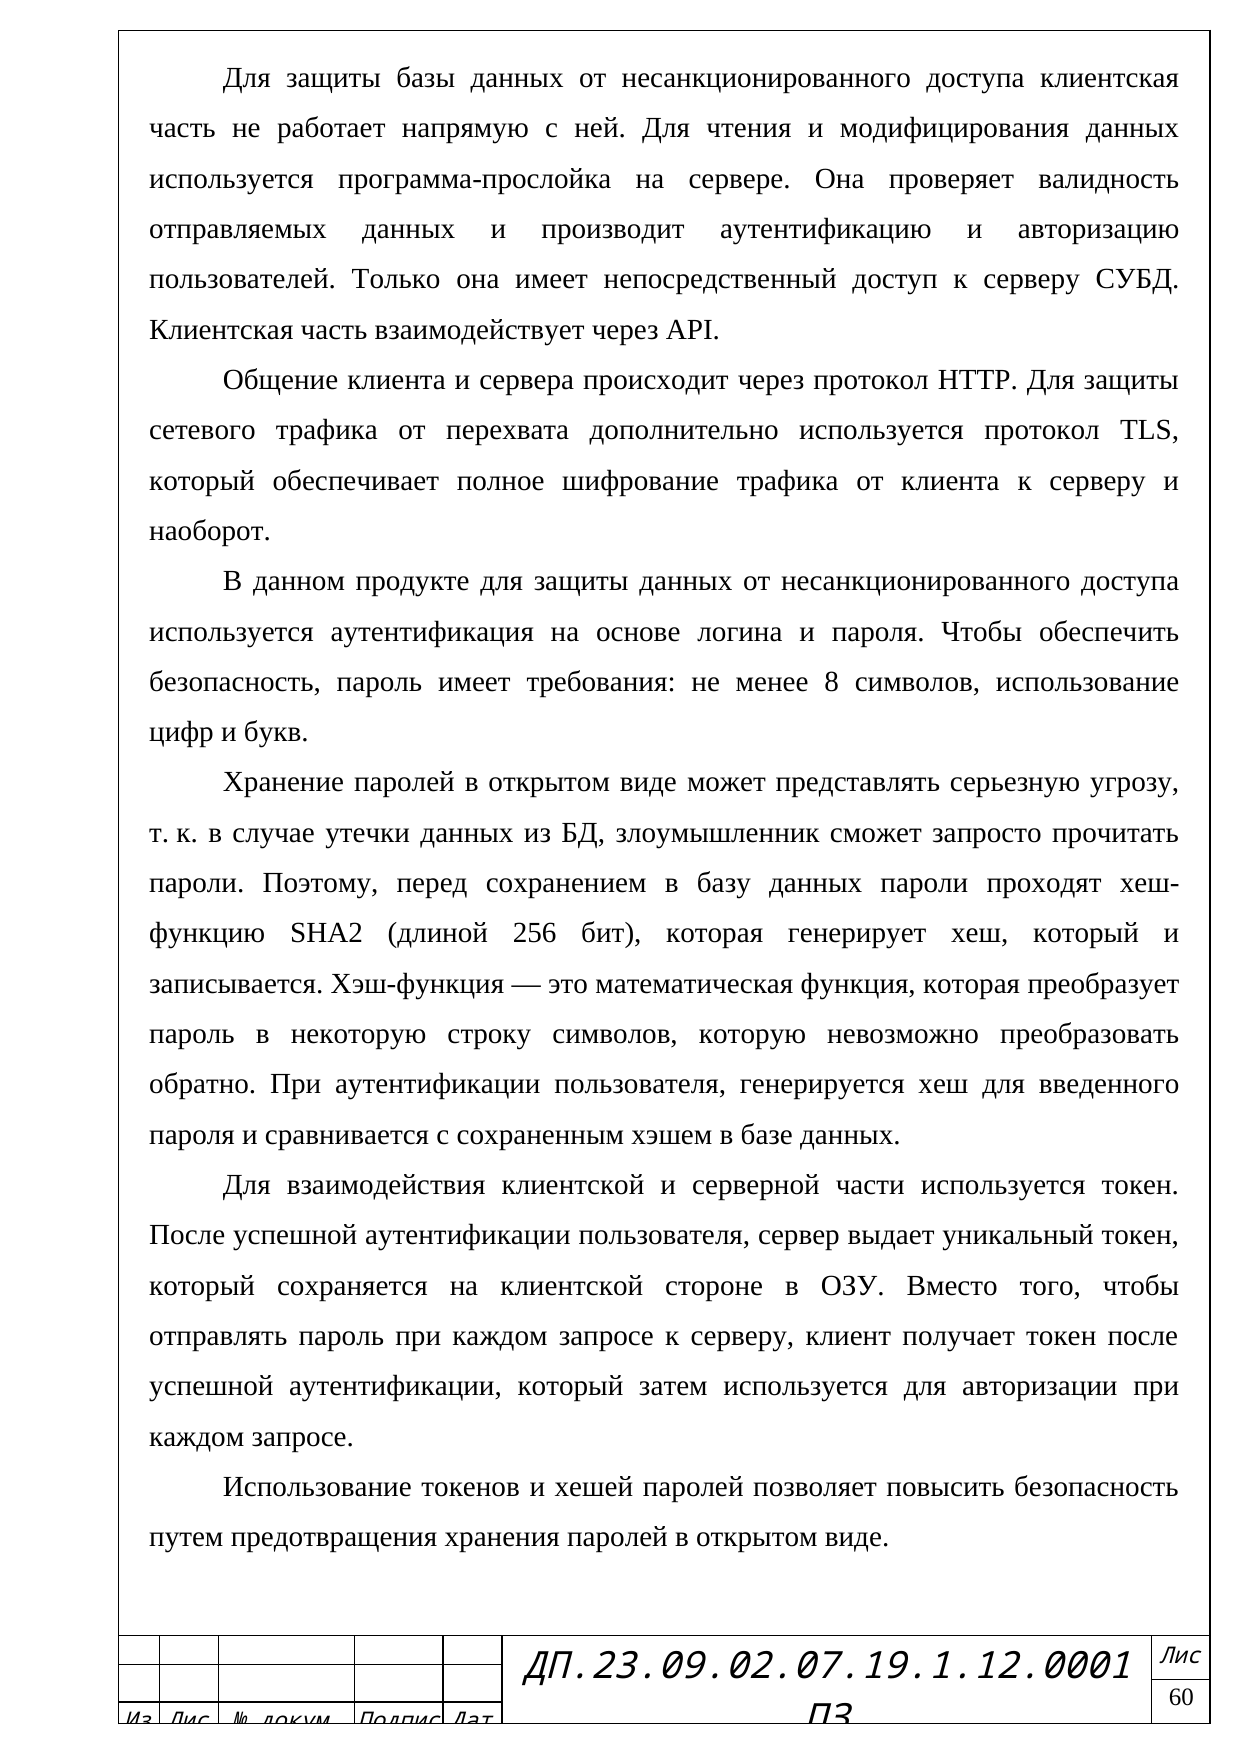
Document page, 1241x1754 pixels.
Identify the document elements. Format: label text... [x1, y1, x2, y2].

text Хранение паролей в открытом виде может представлять серьезную угрозу, т. к. в случае утечки данных из БД, злоумышленник сможет запросто прочитать пароли. Поэтому, перед сохранением в базу данных пароли проходят хеш-функцию SHA2 (длиной 256 бит), которая генерирует хеш, который и записывается. Хэш-функция — это математическая функция, которая преобразует пароль в некоторую строку символов, которую невозможно преобразовать обратно. При аутентификации пользователя, генерируется хеш для введенного пароля и сравнивается с сохраненным хэшем в базе данных. [149, 764, 1180, 1150]
text Для взаимодействия клиентской и серверной части используется токен. После успешной аутентификации пользователя, сервер выдает уникальный токен, который сохраняется на клиентской стороне в ОЗУ. Вместо того, чтобы отправлять пароль при каждом запросе к серверу, клиент получает токен после успешной аутентификации, который затем используется для авторизации при каждом запросе. [149, 1167, 1180, 1452]
text Общение клиента и сервера происходит через протокол HTTP. Для защиты сетевого трафика от перехвата дополнительно используется протокол TLS, который обеспечивает полное шифрование трафика от клиента к серверу и наоборот. [149, 362, 1180, 547]
text Использование токенов и хешей паролей позволяет повысить безопасность путем предотвращения хранения паролей в открытом виде. [149, 1469, 1180, 1553]
text Для защиты базы данных от несанкционированного доступа клиентская часть не работает напрямую с ней. Для чтения и модифицирования данных используется программа-прослойка на сервере. Она проверяет валидность отправляемых данных и производит аутентификацию и авторизацию пользователей. Только она имеет непосредственный доступ к серверу СУБД. Клиентская часть взаимодействует через API. [149, 60, 1180, 345]
text В данном продукте для защиты данных от несанкционированного доступа используется аутентификация на основе логина и пароля. Чтобы обеспечить безопасность, пароль имеет требования: не менее 8 символов, использование цифр и букв. [149, 563, 1180, 748]
